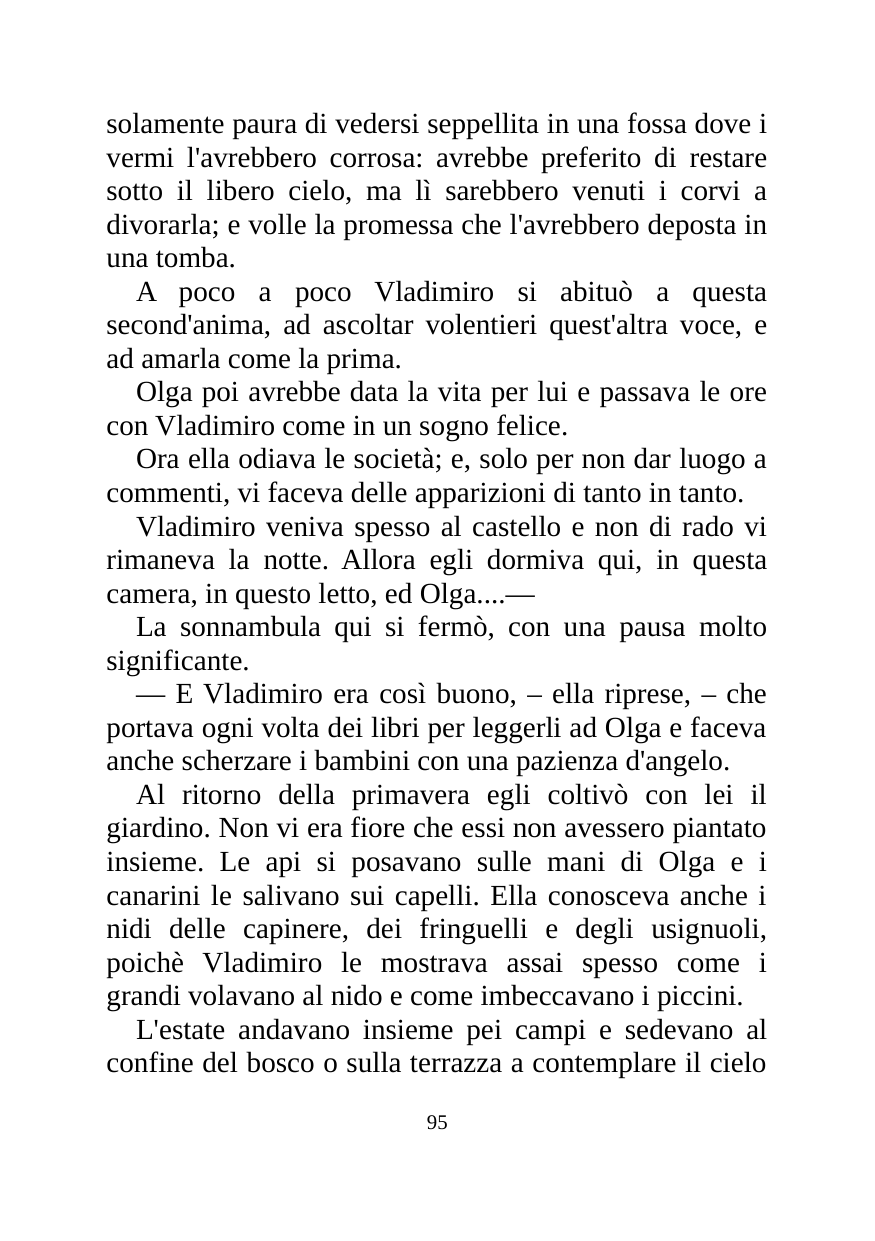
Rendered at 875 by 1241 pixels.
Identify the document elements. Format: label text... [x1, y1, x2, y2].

text Al ritorno della primavera egli coltivò con lei il giardino. Non vi era fiore che essi non avessero piantato insieme. Le api si posavano sulle mani di Olga e i canarini le salivano sui capelli. Ella conosceva anche i nidi delle capinere, dei fringuelli e degli usignuoli, poichè Vladimiro le mostrava assai spesso come i grandi volavano al nido e come imbeccavano i piccini. [106, 777, 768, 1012]
text La sonnambula qui si fermò, con una pausa molto significante. [106, 609, 768, 676]
text Olga poi avrebbe data la vita per lui e passava le ore con Vladimiro come in un sogno felice. [106, 374, 768, 442]
text L'estate andavano insieme pei campi e sedevano al confine del bosco o sulla terrazza a contemplare il cielo [106, 1012, 768, 1079]
text — E Vladimiro era così buono, – ella riprese, – che portava ogni volta dei libri per leggerli ad Olga e faceva anche scherzare i bambini con una pazienza d'angelo. [106, 676, 768, 777]
text solamente paura di vedersi seppellita in una fossa dove i vermi l'avrebbero corrosa: avrebbe preferito di restare sotto il libero cielo, ma lì sarebbero venuti i corvi a divorarla; e volle la promessa che l'avrebbero deposta in una tomba. [106, 106, 768, 274]
text A poco a poco Vladimiro si abituò a questa second'anima, ad ascoltar volentieri quest'altra voce, e ad amarla come la prima. [106, 274, 768, 374]
text Ora ella odiava le società; e, solo per non dar luogo a commenti, vi faceva delle apparizioni di tanto in tanto. [106, 442, 768, 509]
text Vladimiro veniva spesso al castello e non di rado vi rimaneva la notte. Allora egli dormiva qui, in questa camera, in questo letto, ed Olga....— [106, 509, 768, 609]
